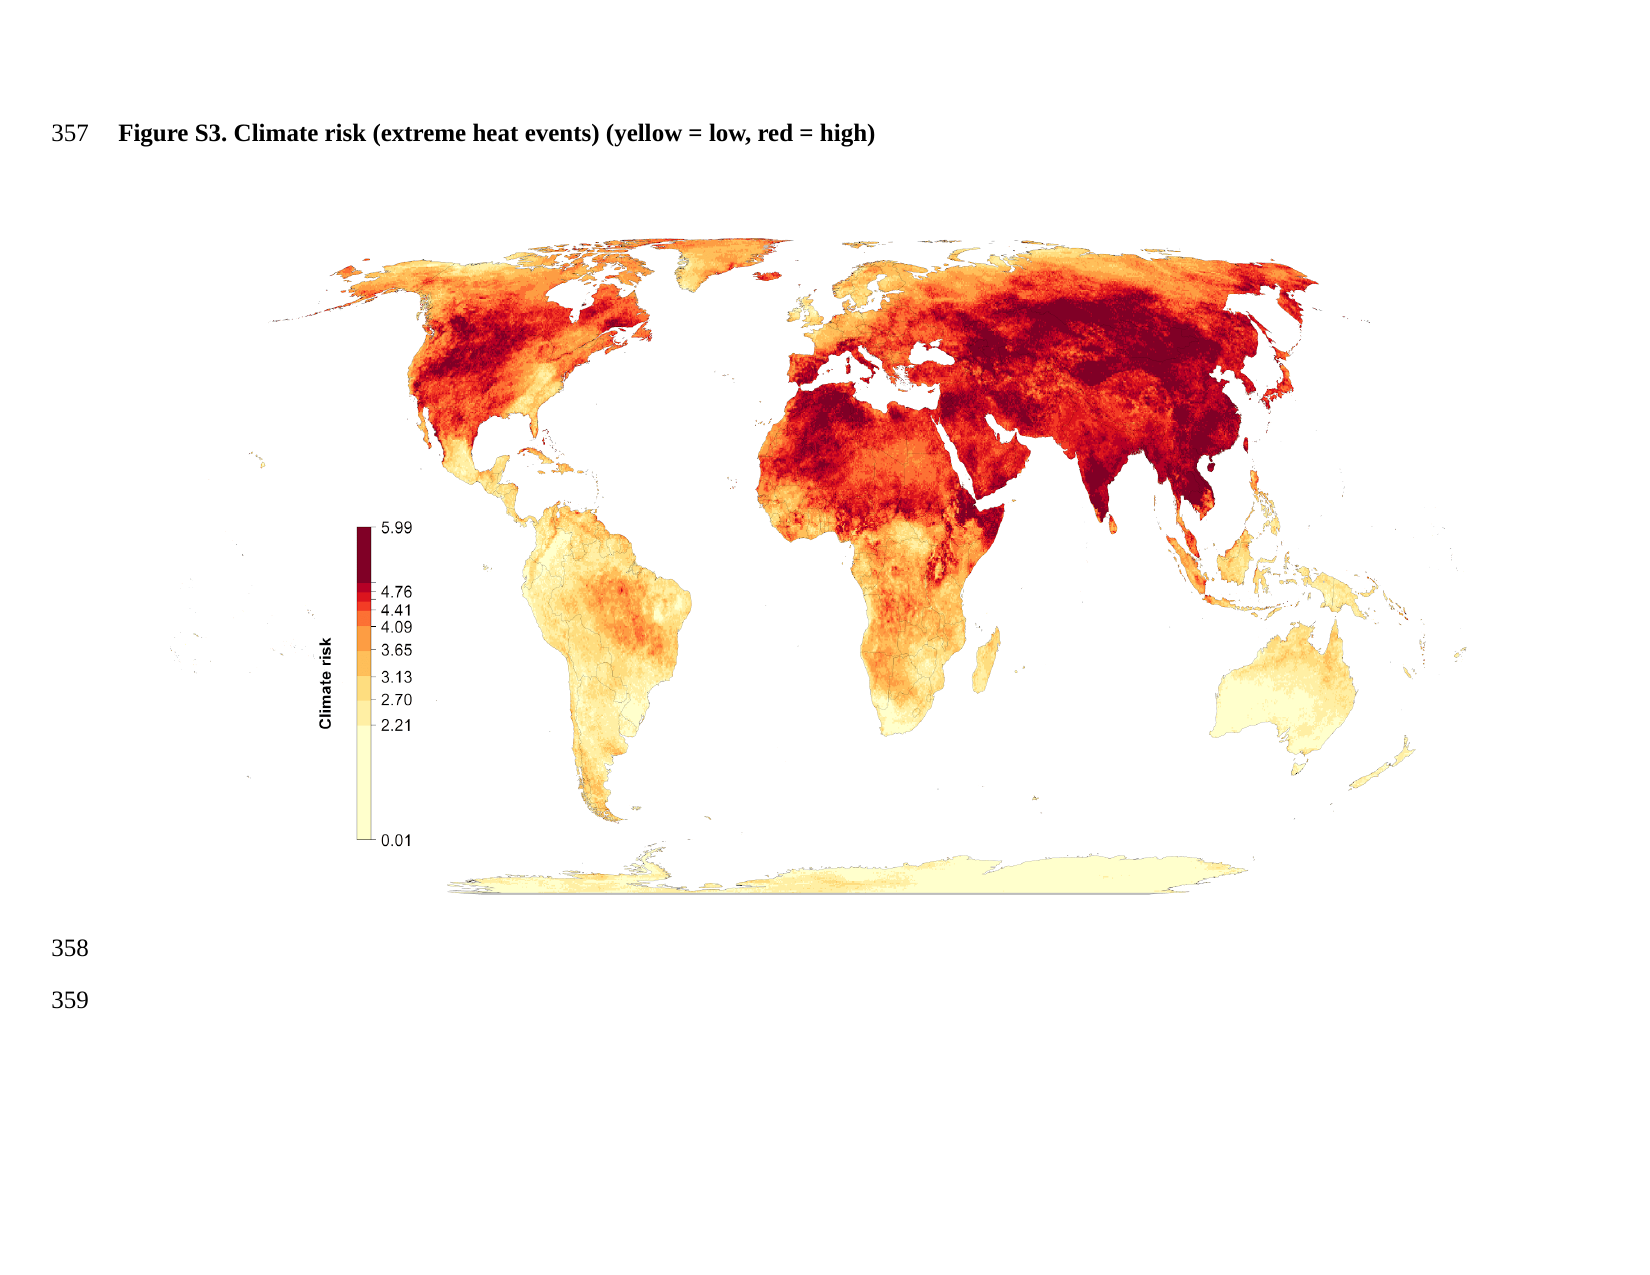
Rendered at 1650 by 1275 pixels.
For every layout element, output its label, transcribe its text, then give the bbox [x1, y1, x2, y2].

text Figure S3. Climate risk (extreme heat events) (yellow = low, red = high) [118, 118, 1532, 147]
picture [118, 175, 1523, 957]
